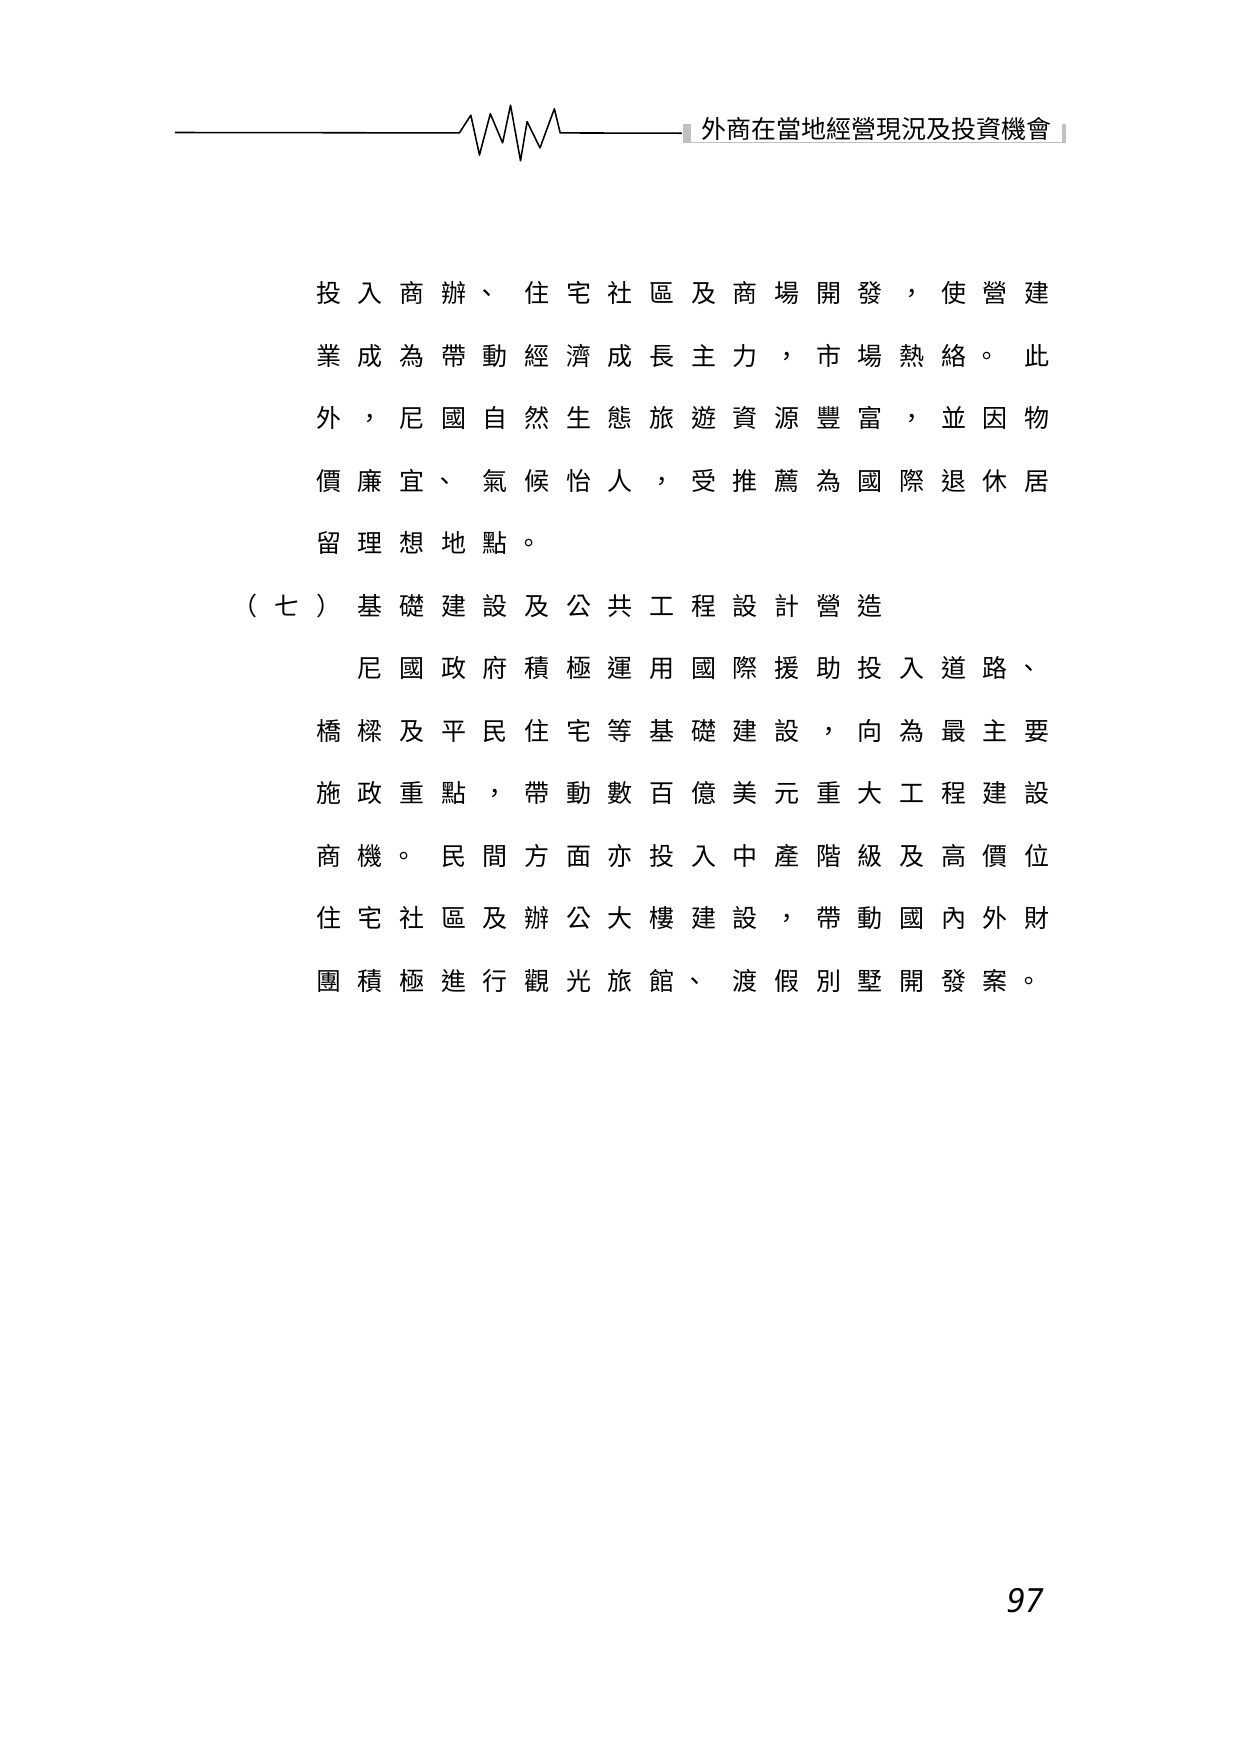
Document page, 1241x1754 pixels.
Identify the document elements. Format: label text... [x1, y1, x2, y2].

text 尼國政府積極運用國際援助投入道路、橋樑及平民住宅等基礎建設，向為最主要施政重點，帶動數百億美元重大工程建設商機。民間方面亦投入中產階級及高價位住宅社區及辦公大樓建設，帶動國內外財團積極進行觀光旅館、渡假別墅開發案。 [281, 625, 1058, 1000]
text 投入商辦、住宅社區及商場開發，使營建業成為帶動經濟成長主力，市場熱絡。此外，尼國自然生態旅遊資源豐富，並因物價廉宜、氣候怡人，受推薦為國際退休居留理想地點。 [281, 250, 1058, 563]
text （七）基礎建設及公共工程設計營造 [207, 563, 1058, 625]
